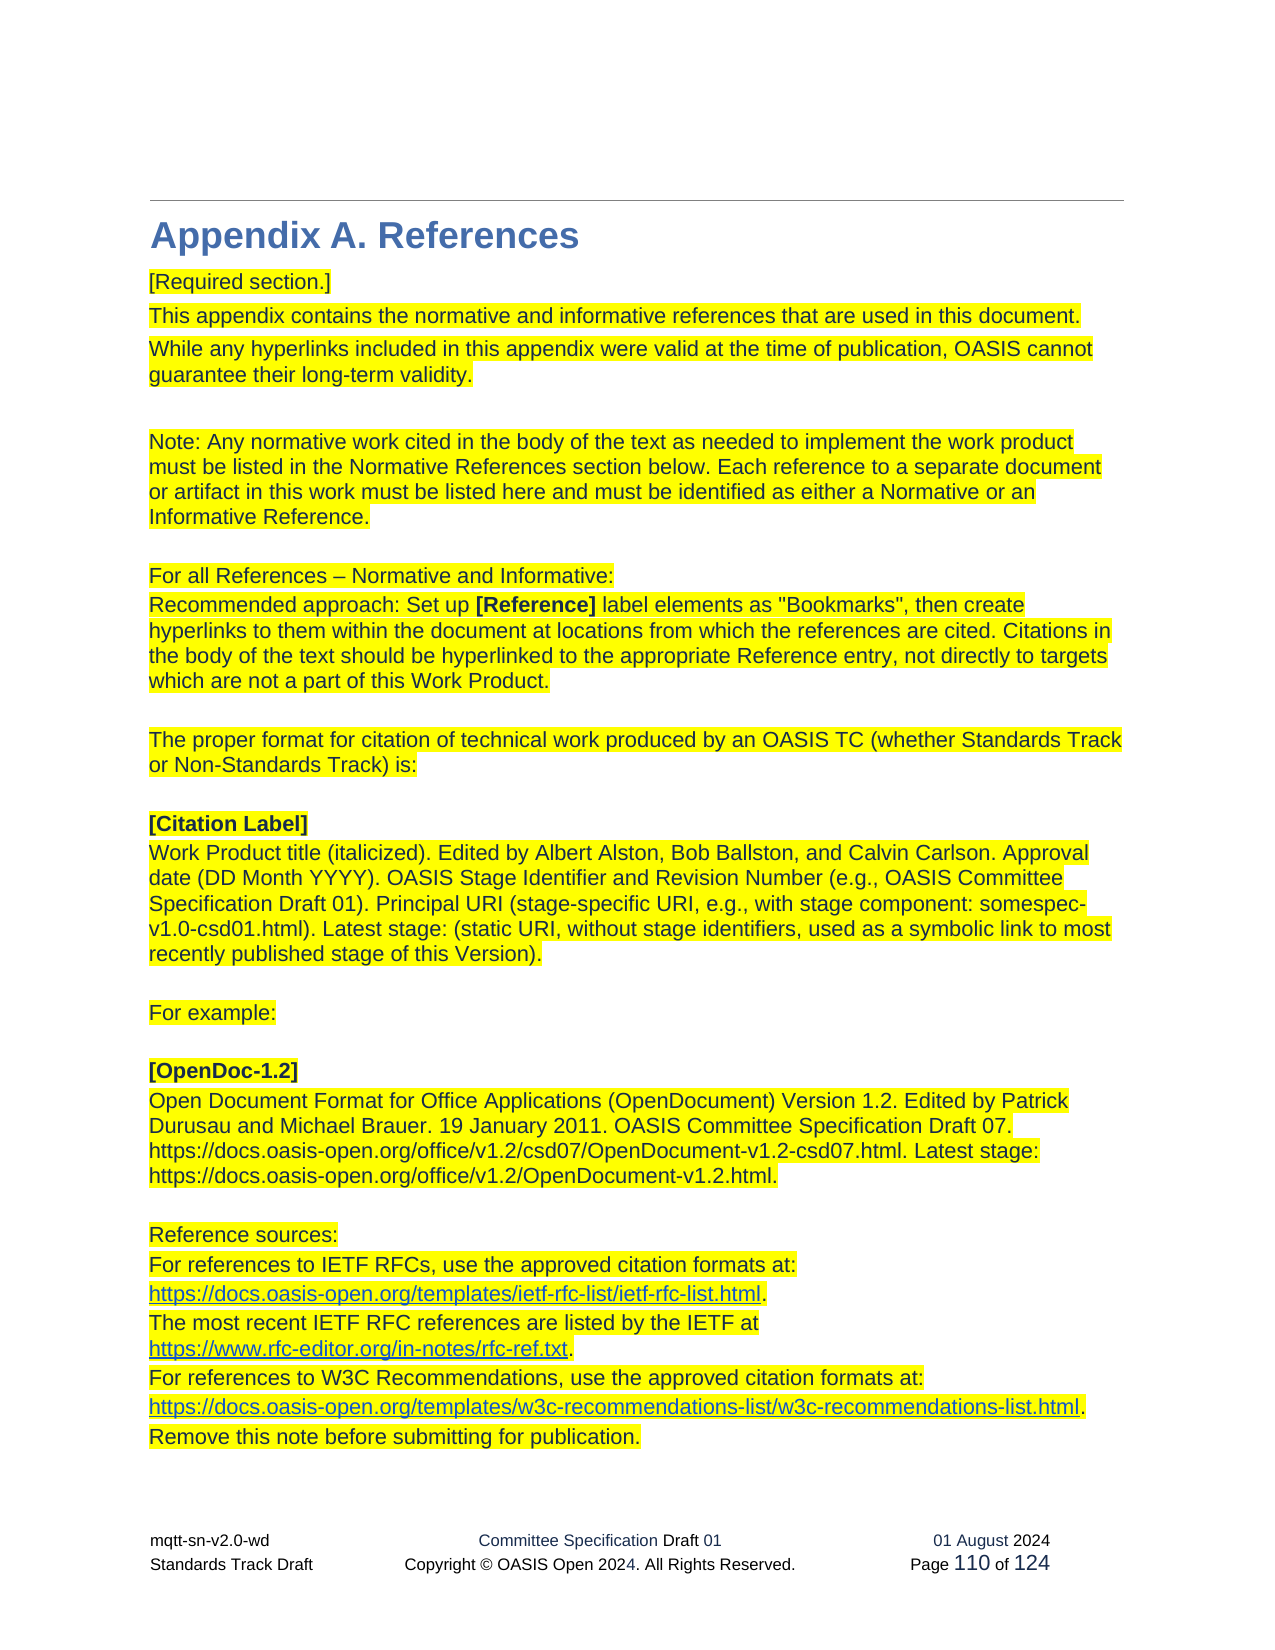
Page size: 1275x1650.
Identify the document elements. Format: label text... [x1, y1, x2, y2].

subtitle Appendix A. References [150, 201, 1124, 257]
text Note: Any normative work cited in the body of the text as needed to implement the work product must be listed in the Normative References section below. Each reference to a separate document or artifact in this work must be listed here and must be identified as either a Normative or an Informative Reference. [148, 428, 1124, 529]
text For references to IETF RFCs, use the approved citation formats at: [148, 1251, 1124, 1277]
text Open Document Format for Office Applications (OpenDocument) Version 1.2. Edited by Patrick Durusau and Michael Brauer. 19 January 2011. OASIS Committee Specification Draft 07. https://docs.oasis-open.org/office/v1.2/csd07/OpenDocument-v1.2-csd07.html. Latest stage: https://docs.oasis-open.org/office/v1.2/OpenDocument-v1.2.html. [148, 1088, 1124, 1188]
text https://docs.oasis-open.org/templates/ietf-rfc-list/ietf-rfc-list.html. [148, 1281, 1124, 1306]
text [OpenDoc-1.2] [148, 1058, 1124, 1083]
text https://docs.oasis-open.org/templates/w3c-recommendations-list/w3c-recommendations-list.html. [148, 1394, 1124, 1419]
text Remove this note before submitting for publication. [148, 1423, 1124, 1449]
text This appendix contains the normative and informative references that are used in this document. [148, 303, 1124, 328]
text [Citation Label] [148, 811, 1124, 836]
text Work Product title (italicized). Edited by Albert Alston, Bob Ballston, and Calvin Carlson. Approval date (DD Month YYYY). OASIS Stage Identifier and Revision Number (e.g., OASIS Committee Specification Draft 01). Principal URI (stage-specific URI, e.g., with stage component: somespec-v1.0-csd01.html). Latest stage: (static URI, without stage identifiers, used as a symbolic link to most recently published stage of this Version). [148, 840, 1124, 966]
text For all References – Normative and Informative: [148, 563, 1124, 588]
text For references to W3C Recommendations, use the approved citation formats at: [148, 1365, 1124, 1390]
text Reference sources: [148, 1222, 1124, 1247]
text For example: [148, 999, 1124, 1025]
text Recommended approach: Set up [Reference] label elements as "Bookmarks", then create hyperlinks to them within the document at locations from which the references are cited. Citations in the body of the text should be hyperlinked to the appropriate Reference entry, not directly to targets which are not a part of this Work Product. [148, 592, 1124, 693]
text While any hyperlinks included in this appendix were valid at the time of publication, OASIS cannot guarantee their long-term validity. [148, 336, 1124, 387]
text [Required section.] [148, 269, 1124, 294]
text The proper format for citation of technical work produced by an OASIS TC (whether Standards Track or Non-Standards Track) is: [148, 727, 1124, 777]
text The most recent IETF RFC references are listed by the IETF at https://www.rfc-editor.org/in-notes/rfc-ref.txt. [148, 1310, 1124, 1361]
